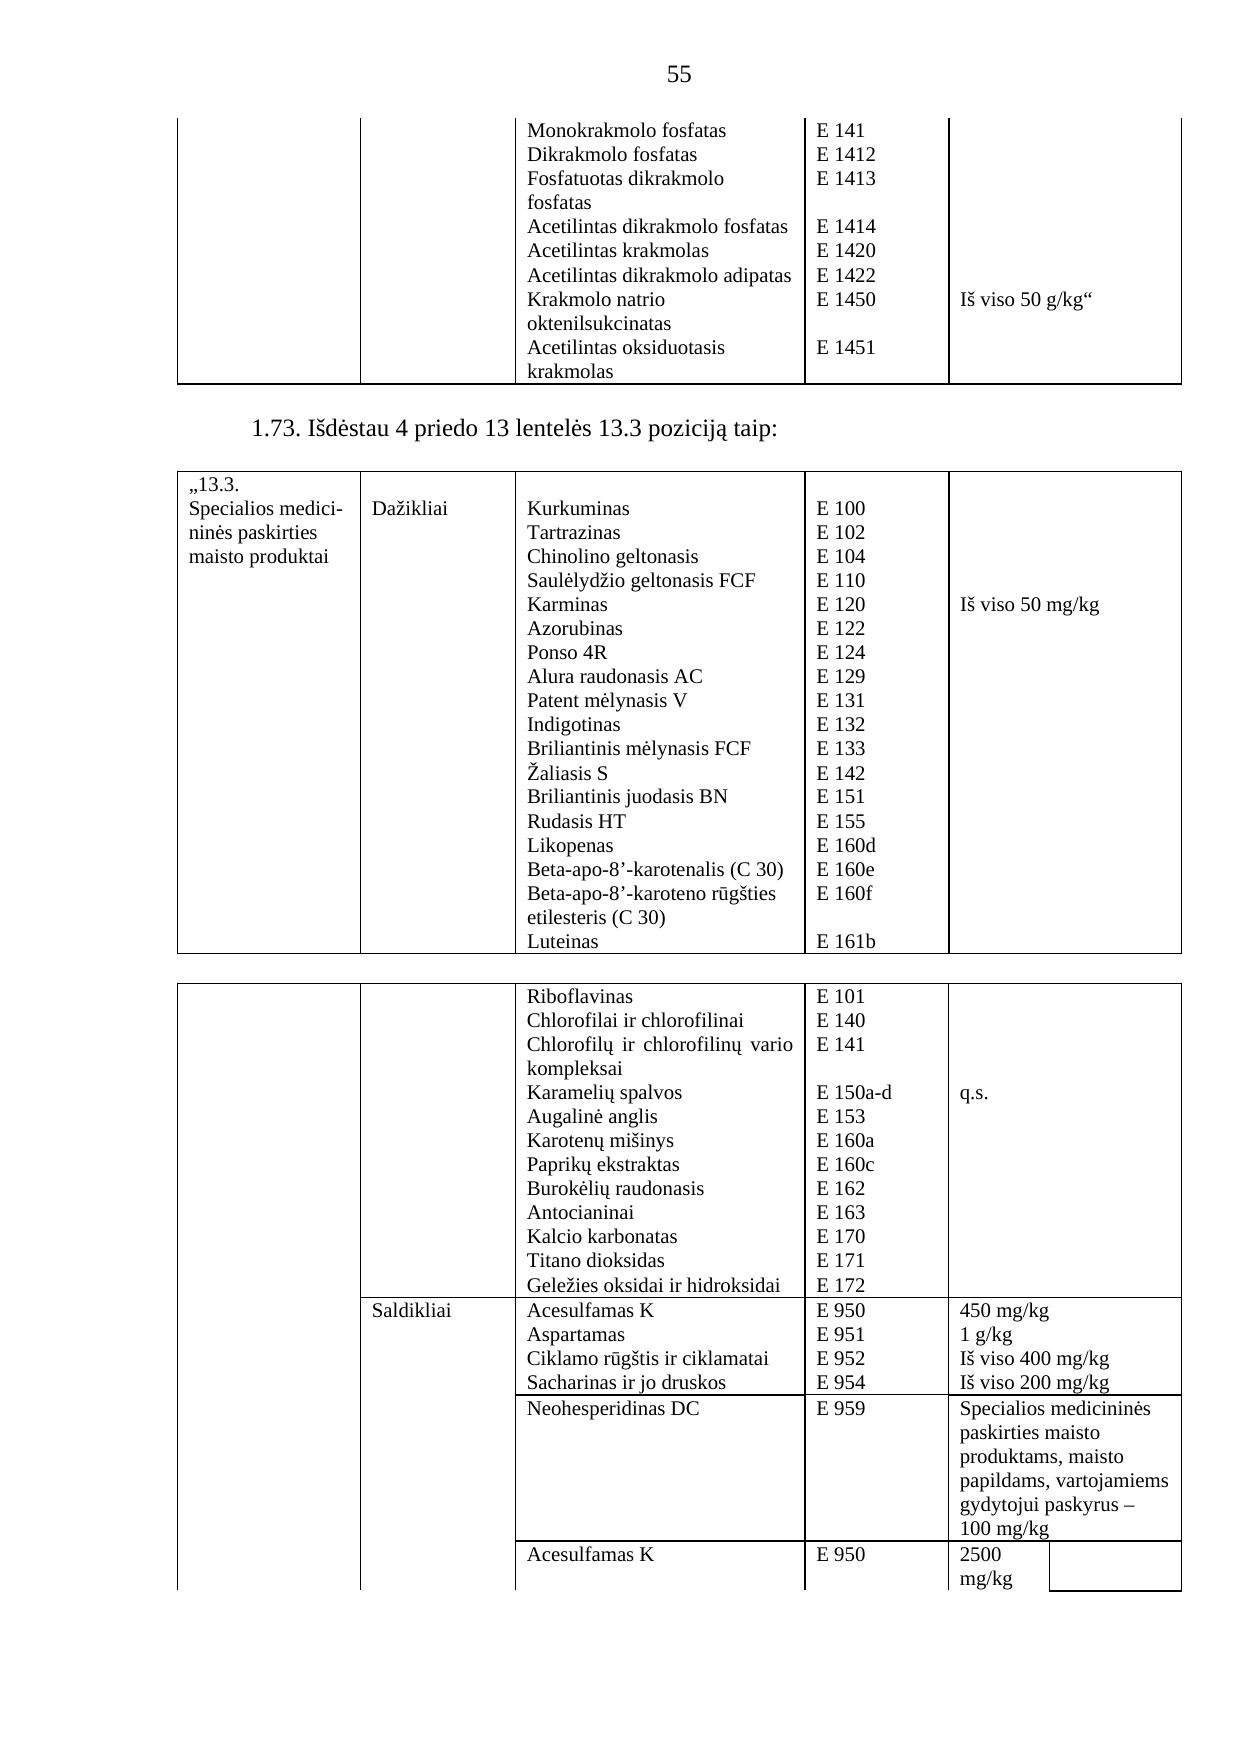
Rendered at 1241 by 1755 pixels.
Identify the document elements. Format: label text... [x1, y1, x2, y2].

table_cell E 1414 [806, 214, 948, 238]
table_cell Alura raudonasis AC [516, 664, 804, 688]
table_header E 101 [806, 984, 948, 1008]
table_cell Chlorofilai ir chlorofilinai [516, 1008, 804, 1032]
table_header E 100 [806, 472, 948, 520]
table_cell [361, 142, 515, 166]
table_cell E 160f [806, 881, 948, 929]
table_cell E 141 [806, 1032, 948, 1080]
table_cell Augalinė anglis [516, 1104, 804, 1128]
table_cell [950, 809, 1181, 833]
table_cell [178, 1080, 360, 1104]
table_cell E 950 [806, 1542, 948, 1590]
table_header Kurkuminas [516, 472, 804, 520]
table_cell [361, 857, 515, 881]
table_cell [361, 118, 515, 142]
table_cell [178, 118, 360, 142]
table_cell 450 mg/kg [949, 1298, 1181, 1322]
table_cell Saldikliai [361, 1298, 515, 1322]
table_cell [178, 1176, 360, 1200]
table_header „13.3. Specialios medici- [178, 472, 360, 520]
table_cell Iš viso 400 mg/kg [949, 1346, 1181, 1370]
table_cell [950, 785, 1181, 808]
table_cell [178, 568, 360, 592]
table_header [178, 984, 360, 1008]
table_cell [950, 833, 1181, 857]
table_cell [178, 857, 360, 881]
table_cell [361, 712, 515, 736]
table_cell Ciklamo rūgštis ir ciklamatai [516, 1346, 804, 1370]
table_cell [950, 664, 1181, 688]
table_cell [178, 1273, 360, 1297]
table_cell Dikrakmolo fosfatas [516, 142, 804, 166]
table_cell [178, 1346, 360, 1370]
table_cell [178, 833, 360, 857]
table_cell [361, 1322, 515, 1346]
table_cell [950, 712, 1181, 736]
table_cell [949, 1176, 1181, 1200]
text 1.73. Išdėstau 4 priedo 13 lentelės 13.3 poziciją taip: [177, 413, 1181, 442]
table_cell [949, 1224, 1181, 1248]
table_cell [178, 785, 360, 808]
table_cell E 160c [806, 1152, 948, 1176]
table_cell Monokrakmolo fosfatas [516, 118, 804, 142]
table_cell [178, 1249, 360, 1272]
table_cell Patent mėlynasis V [516, 688, 804, 712]
table_cell [178, 1224, 360, 1248]
table_cell [361, 1370, 515, 1394]
table_cell E 131 [806, 688, 948, 712]
table_cell Beta-apo-8’-karoteno rūgšties etilesteris (C 30) [516, 881, 804, 929]
table_cell [950, 736, 1181, 760]
table_cell [361, 809, 515, 833]
table_cell E 171 [806, 1249, 948, 1272]
table_cell Saulėlydžio geltonasis FCF [516, 568, 804, 592]
table_cell [178, 640, 360, 664]
table_cell E 141 [806, 118, 948, 142]
table_cell [361, 1224, 515, 1248]
table_cell [361, 1273, 515, 1297]
table_cell E 952 [806, 1346, 948, 1370]
table_cell Specialios medicininės paskirties maisto produktams, maisto papildams, vartojamiems gydytojui paskyrus – 100 mg/kg [949, 1396, 1181, 1540]
table_cell E 120 [806, 592, 948, 616]
table_cell [361, 263, 515, 287]
table_cell [178, 809, 360, 833]
table_cell Karamelių spalvos [516, 1080, 804, 1104]
table_cell [178, 214, 360, 238]
table_cell [361, 1008, 515, 1032]
table_cell [361, 1200, 515, 1224]
table_cell [361, 785, 515, 808]
table_cell [178, 1032, 360, 1080]
table_cell [178, 1322, 360, 1346]
table_cell Briliantinis mėlynasis FCF [516, 736, 804, 760]
table_cell E 124 [806, 640, 948, 664]
table_cell [361, 1104, 515, 1128]
table_cell [950, 118, 1181, 142]
table_cell [950, 857, 1181, 881]
table_cell [950, 881, 1181, 929]
table_cell E 150a-d [806, 1080, 948, 1104]
table_cell [361, 760, 515, 784]
table_cell [361, 1394, 515, 1540]
table_cell Žaliasis S [516, 760, 804, 784]
table_cell [361, 1032, 515, 1080]
table_cell [361, 214, 515, 238]
table_cell Karminas [516, 592, 804, 616]
table_cell E 153 [806, 1104, 948, 1128]
table_cell [361, 616, 515, 640]
table_cell [178, 1104, 360, 1128]
table_cell Iš viso 50 mg/kg [950, 592, 1181, 616]
table_cell [361, 520, 515, 544]
table_cell maisto produktai [178, 544, 360, 568]
table_cell [178, 664, 360, 688]
table_cell Acesulfamas K [516, 1542, 804, 1590]
table_cell [178, 1200, 360, 1224]
table_cell [950, 544, 1181, 568]
table_cell Geležies oksidai ir hidroksidai [516, 1273, 804, 1297]
table_cell 2500 mg/kg [949, 1542, 1049, 1590]
table_cell E 133 [806, 736, 948, 760]
table_cell Acetilintas oksiduotasis krakmolas [516, 335, 804, 383]
table_cell ninės paskirties [178, 520, 360, 544]
table_cell [949, 1032, 1181, 1080]
table_cell E 132 [806, 712, 948, 736]
table_cell [178, 929, 360, 953]
table_cell Kalcio karbonatas [516, 1224, 804, 1248]
table_cell [949, 1273, 1181, 1297]
table_cell q.s. [949, 1080, 1181, 1104]
table_cell [361, 239, 515, 262]
table_cell Iš viso 200 mg/kg [949, 1370, 1181, 1394]
table_cell [178, 712, 360, 736]
table_cell Indigotinas [516, 712, 804, 736]
table_cell 1 g/kg [949, 1322, 1181, 1346]
table_cell [178, 1008, 360, 1032]
table_cell [178, 1297, 360, 1322]
table_cell [178, 142, 360, 166]
table_cell [361, 1128, 515, 1152]
table_cell [950, 640, 1181, 664]
table_cell E 122 [806, 616, 948, 640]
table_cell [361, 881, 515, 929]
table_cell [178, 166, 360, 214]
table_cell E 1420 [806, 239, 948, 262]
table_cell Antocianinai [516, 1200, 804, 1224]
table_cell [949, 1128, 1181, 1152]
table_cell Acetilintas krakmolas [516, 239, 804, 262]
table_cell [361, 640, 515, 664]
table_cell [361, 736, 515, 760]
table_cell Rudasis HT [516, 809, 804, 833]
table_cell [950, 335, 1181, 383]
table_header Riboflavinas [516, 984, 804, 1008]
table_cell [178, 287, 360, 335]
table_cell E 1422 [806, 263, 948, 287]
table_cell [361, 568, 515, 592]
table_cell E 142 [806, 760, 948, 784]
table_cell [361, 166, 515, 214]
table_cell [361, 1249, 515, 1272]
table_cell Neohesperidinas DC [516, 1396, 804, 1540]
table_cell E 161b [806, 929, 948, 953]
table_cell [950, 263, 1181, 287]
table_cell E 155 [806, 809, 948, 833]
table_cell [950, 929, 1181, 953]
table_cell [178, 760, 360, 784]
table_cell E 1413 [806, 166, 948, 214]
table_cell [950, 760, 1181, 784]
table_cell Burokėlių raudonasis [516, 1176, 804, 1200]
table_cell [178, 1394, 360, 1540]
table_cell Beta-apo-8’-karotenalis (C 30) [516, 857, 804, 881]
table_cell Tartrazinas [516, 520, 804, 544]
table_cell Fosfatuotas dikrakmolo fosfatas [516, 166, 804, 214]
table_cell [361, 335, 515, 383]
table_cell [361, 688, 515, 712]
table_cell E 950 [806, 1298, 948, 1322]
table_cell [178, 688, 360, 712]
table_cell [361, 664, 515, 688]
table_header [949, 984, 1181, 1008]
table_cell [178, 263, 360, 287]
table_cell [361, 287, 515, 335]
table_cell E 160e [806, 857, 948, 881]
table_cell E 160a [806, 1128, 948, 1152]
table_cell E 959 [806, 1395, 948, 1540]
table_cell [361, 544, 515, 568]
table_cell Sacharinas ir jo druskos [516, 1370, 804, 1394]
table_cell E 162 [806, 1176, 948, 1200]
table_cell Paprikų ekstraktas [516, 1152, 804, 1176]
table_cell [950, 166, 1181, 214]
table_cell [178, 1128, 360, 1152]
table_cell [949, 1104, 1181, 1128]
table_cell E 129 [806, 664, 948, 688]
table_cell [361, 1346, 515, 1370]
table_cell [178, 1152, 360, 1176]
table_cell Iš viso 50 g/kg“ [950, 287, 1181, 335]
table_cell Azorubinas [516, 616, 804, 640]
table_cell [361, 1080, 515, 1104]
table_cell E 151 [806, 785, 948, 808]
table_cell E 160d [806, 833, 948, 857]
table_cell [949, 1249, 1181, 1272]
table_cell [361, 1540, 515, 1590]
table_cell E 954 [806, 1370, 948, 1394]
table_cell [178, 881, 360, 929]
table_cell E 163 [806, 1200, 948, 1224]
table_cell E 104 [806, 544, 948, 568]
table_cell [1050, 1542, 1181, 1590]
table_cell Titano dioksidas [516, 1249, 804, 1272]
table_cell Acesulfamas K [516, 1298, 804, 1322]
table_header Dažikliai [361, 472, 515, 520]
table_cell [178, 736, 360, 760]
table_cell [950, 568, 1181, 592]
table_cell Krakmolo natrio oktenilsukcinatas [516, 287, 804, 335]
table_cell Chlorofilų ir chlorofilinų vario kompleksai [516, 1032, 804, 1080]
table_cell E 102 [806, 520, 948, 544]
table_cell [950, 520, 1181, 544]
table_cell E 172 [806, 1273, 948, 1297]
table_cell [950, 214, 1181, 238]
table_header [361, 984, 515, 1008]
table_cell [950, 688, 1181, 712]
table_cell Luteinas [516, 929, 804, 953]
table_cell E 1450 [806, 287, 948, 335]
table_cell Likopenas [516, 833, 804, 857]
table_cell [361, 1176, 515, 1200]
table_cell [178, 239, 360, 262]
table_cell [361, 592, 515, 616]
table_cell E 951 [806, 1322, 948, 1346]
table_cell Acetilintas dikrakmolo adipatas [516, 263, 804, 287]
table_cell [949, 1008, 1181, 1032]
table_cell [950, 142, 1181, 166]
table_cell [178, 616, 360, 640]
table_cell [950, 239, 1181, 262]
table_cell Acetilintas dikrakmolo fosfatas [516, 214, 804, 238]
table_cell E 170 [806, 1224, 948, 1248]
table_cell E 140 [806, 1008, 948, 1032]
table_cell [178, 335, 360, 383]
table_cell E 1451 [806, 335, 948, 383]
table_cell [949, 1152, 1181, 1176]
table_cell [361, 1152, 515, 1176]
table_cell Karotenų mišinys [516, 1128, 804, 1152]
table_cell E 110 [806, 568, 948, 592]
table_cell Ponso 4R [516, 640, 804, 664]
table_cell Briliantinis juodasis BN [516, 785, 804, 808]
table_cell Aspartamas [516, 1322, 804, 1346]
table_cell [178, 1540, 360, 1590]
table_cell E 1412 [806, 142, 948, 166]
table_header [950, 472, 1181, 520]
table_cell [361, 929, 515, 953]
table_cell [178, 1370, 360, 1394]
table_cell Chinolino geltonasis [516, 544, 804, 568]
table_cell [950, 616, 1181, 640]
table_cell [361, 833, 515, 857]
table_cell [178, 592, 360, 616]
table_cell [949, 1200, 1181, 1224]
